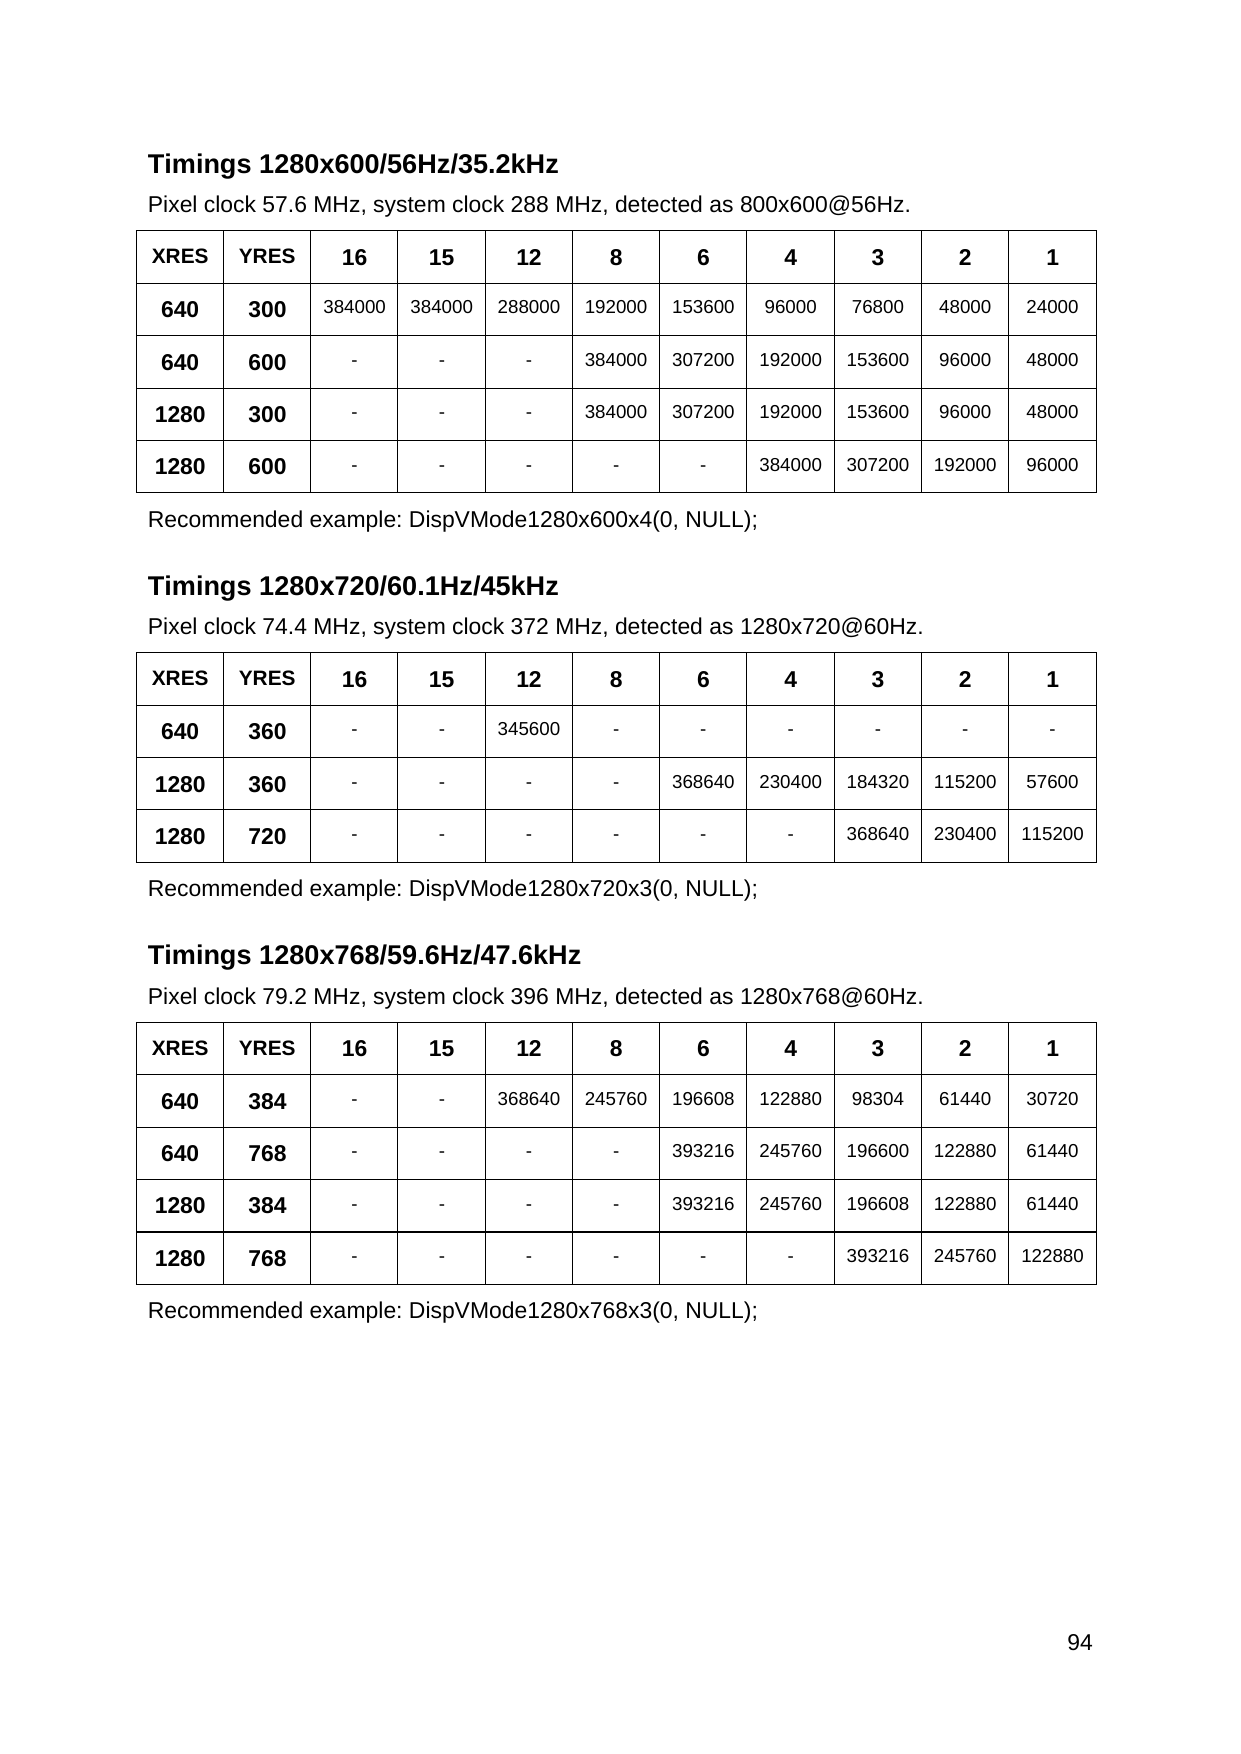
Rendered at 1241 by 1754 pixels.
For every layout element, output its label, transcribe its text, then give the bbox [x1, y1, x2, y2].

table_cell 300 [224, 389, 310, 440]
table_cell - [398, 1233, 485, 1284]
table_cell - [486, 441, 572, 492]
table_cell - [311, 706, 397, 757]
table_cell 245760 [922, 1233, 1008, 1284]
table_cell 122880 [922, 1128, 1008, 1179]
table_cell - [922, 706, 1008, 757]
table_header YRES [224, 1023, 310, 1074]
table_cell 96000 [1009, 441, 1096, 492]
subtitle Timings 1280x600/56Hz/35.2kHz [148, 148, 1093, 179]
table_header 6 [660, 1023, 746, 1074]
table_cell 368640 [835, 810, 921, 862]
table_cell - [486, 1180, 572, 1231]
table_cell 153600 [835, 389, 921, 440]
table_cell 368640 [486, 1075, 572, 1127]
table_cell - [660, 1233, 746, 1284]
table_cell 768 [224, 1128, 310, 1179]
table_header XRES [137, 653, 223, 704]
table_cell - [311, 758, 397, 809]
table_header XRES [137, 1023, 223, 1074]
table_cell 307200 [660, 336, 746, 387]
table_cell 245760 [747, 1180, 834, 1231]
table_cell 307200 [835, 441, 921, 492]
table_cell - [573, 758, 659, 809]
table_cell - [573, 441, 659, 492]
table_cell - [398, 1128, 485, 1179]
table_header 6 [660, 653, 746, 704]
table_cell 196608 [660, 1075, 746, 1127]
table_cell 48000 [922, 284, 1008, 335]
table_cell - [311, 1180, 397, 1231]
table_cell 192000 [747, 389, 834, 440]
table_cell 393216 [660, 1128, 746, 1179]
table_cell 640 [137, 1075, 223, 1127]
table_header 16 [311, 1023, 397, 1074]
table_header 8 [573, 653, 659, 704]
table_cell 393216 [660, 1180, 746, 1231]
table_cell 360 [224, 758, 310, 809]
table_cell 115200 [1009, 810, 1096, 862]
table_cell 115200 [922, 758, 1008, 809]
table_cell 192000 [747, 336, 834, 387]
table_cell 48000 [1009, 389, 1096, 440]
table_cell - [311, 441, 397, 492]
table_header 1 [1009, 1023, 1096, 1074]
table_cell - [311, 1233, 397, 1284]
table_cell 1280 [137, 441, 223, 492]
table_cell 640 [137, 284, 223, 335]
table_cell 384000 [573, 336, 659, 387]
table_cell 96000 [922, 389, 1008, 440]
table_cell 57600 [1009, 758, 1096, 809]
table_cell 640 [137, 706, 223, 757]
table_cell - [1009, 706, 1096, 757]
table_cell - [486, 1233, 572, 1284]
table_cell - [573, 1233, 659, 1284]
table_cell 184320 [835, 758, 921, 809]
table_header 12 [486, 231, 572, 283]
table_cell - [311, 1075, 397, 1127]
table_header 12 [486, 1023, 572, 1074]
table_header 4 [747, 1023, 834, 1074]
table_header 4 [747, 231, 834, 283]
table_cell - [573, 706, 659, 757]
table_cell 122880 [1009, 1233, 1096, 1284]
table_cell 24000 [1009, 284, 1096, 335]
table_header 16 [311, 653, 397, 704]
table_cell - [398, 810, 485, 862]
table_cell - [398, 389, 485, 440]
table_cell 230400 [922, 810, 1008, 862]
table_cell 300 [224, 284, 310, 335]
table_cell 768 [224, 1233, 310, 1284]
table_header 2 [922, 1023, 1008, 1074]
table_cell 360 [224, 706, 310, 757]
table_header YRES [224, 231, 310, 283]
table_header 15 [398, 653, 485, 704]
table_cell - [311, 389, 397, 440]
table_cell 345600 [486, 706, 572, 757]
table_header 3 [835, 1023, 921, 1074]
table_cell - [573, 810, 659, 862]
table_cell 61440 [1009, 1128, 1096, 1179]
table_cell 122880 [922, 1180, 1008, 1231]
table_cell - [660, 441, 746, 492]
table_cell - [398, 441, 485, 492]
table_cell - [486, 758, 572, 809]
table_header 15 [398, 231, 485, 283]
table_cell 196600 [835, 1128, 921, 1179]
table_cell 122880 [747, 1075, 834, 1127]
text Recommended example: DispVMode1280x600x4(0, NULL); [148, 506, 1093, 532]
table_header 3 [835, 653, 921, 704]
table_cell 196608 [835, 1180, 921, 1231]
table_cell 98304 [835, 1075, 921, 1127]
table_header 3 [835, 231, 921, 283]
table_cell - [398, 1180, 485, 1231]
table_cell - [398, 336, 485, 387]
table_cell 245760 [747, 1128, 834, 1179]
table_cell 307200 [660, 389, 746, 440]
table_cell - [747, 810, 834, 862]
table_cell 153600 [835, 336, 921, 387]
table_cell 384000 [398, 284, 485, 335]
table_cell 720 [224, 810, 310, 862]
table_header 2 [922, 653, 1008, 704]
table_cell - [835, 706, 921, 757]
table_cell 384000 [311, 284, 397, 335]
table_cell - [747, 706, 834, 757]
table_header 15 [398, 1023, 485, 1074]
table_cell 368640 [660, 758, 746, 809]
table_header 8 [573, 1023, 659, 1074]
table_cell 600 [224, 336, 310, 387]
text Recommended example: DispVMode1280x720x3(0, NULL); [148, 875, 1093, 902]
table_cell 393216 [835, 1233, 921, 1284]
table_cell 48000 [1009, 336, 1096, 387]
table_header 6 [660, 231, 746, 283]
table_cell - [398, 706, 485, 757]
table_cell - [486, 1128, 572, 1179]
table_cell - [311, 336, 397, 387]
table_cell 61440 [922, 1075, 1008, 1127]
table_header 4 [747, 653, 834, 704]
table_cell 384 [224, 1075, 310, 1127]
table_cell - [486, 389, 572, 440]
table_cell 1280 [137, 810, 223, 862]
table_header 12 [486, 653, 572, 704]
table_header 16 [311, 231, 397, 283]
table_cell 1280 [137, 758, 223, 809]
text Recommended example: DispVMode1280x768x3(0, NULL); [148, 1297, 1093, 1324]
table_cell - [486, 810, 572, 862]
table_cell - [660, 810, 746, 862]
table_cell 153600 [660, 284, 746, 335]
table_cell 640 [137, 1128, 223, 1179]
table_header 8 [573, 231, 659, 283]
table_cell 600 [224, 441, 310, 492]
table_header YRES [224, 653, 310, 704]
table_cell 96000 [922, 336, 1008, 387]
table_cell 192000 [573, 284, 659, 335]
table_cell 245760 [573, 1075, 659, 1127]
table_cell - [311, 810, 397, 862]
table_cell 1280 [137, 389, 223, 440]
table_cell - [660, 706, 746, 757]
table_header 2 [922, 231, 1008, 283]
table_header XRES [137, 231, 223, 283]
table_cell 192000 [922, 441, 1008, 492]
table_cell 61440 [1009, 1180, 1096, 1231]
table_cell 640 [137, 336, 223, 387]
table_cell - [573, 1128, 659, 1179]
table_cell 1280 [137, 1233, 223, 1284]
table_cell 96000 [747, 284, 834, 335]
subtitle Timings 1280x768/59.6Hz/47.6kHz [148, 939, 1093, 970]
table_cell 384000 [747, 441, 834, 492]
table_cell - [573, 1180, 659, 1231]
text Pixel clock 74.4 MHz, system clock 372 MHz, detected as 1280x720@60Hz. [148, 613, 1093, 640]
text Pixel clock 79.2 MHz, system clock 396 MHz, detected as 1280x768@60Hz. [148, 983, 1093, 1009]
subtitle Timings 1280x720/60.1Hz/45kHz [148, 569, 1093, 601]
table_cell - [311, 1128, 397, 1179]
table_cell 384000 [573, 389, 659, 440]
table_cell 30720 [1009, 1075, 1096, 1127]
table_cell - [398, 1075, 485, 1127]
table_header 1 [1009, 231, 1096, 283]
table_cell - [486, 336, 572, 387]
table_cell - [747, 1233, 834, 1284]
table_cell - [398, 758, 485, 809]
table_cell 230400 [747, 758, 834, 809]
table_cell 76800 [835, 284, 921, 335]
table_cell 384 [224, 1180, 310, 1231]
table_header 1 [1009, 653, 1096, 704]
table_cell 288000 [486, 284, 572, 335]
table_cell 1280 [137, 1180, 223, 1231]
text Pixel clock 57.6 MHz, system clock 288 MHz, detected as 800x600@56Hz. [148, 191, 1093, 218]
